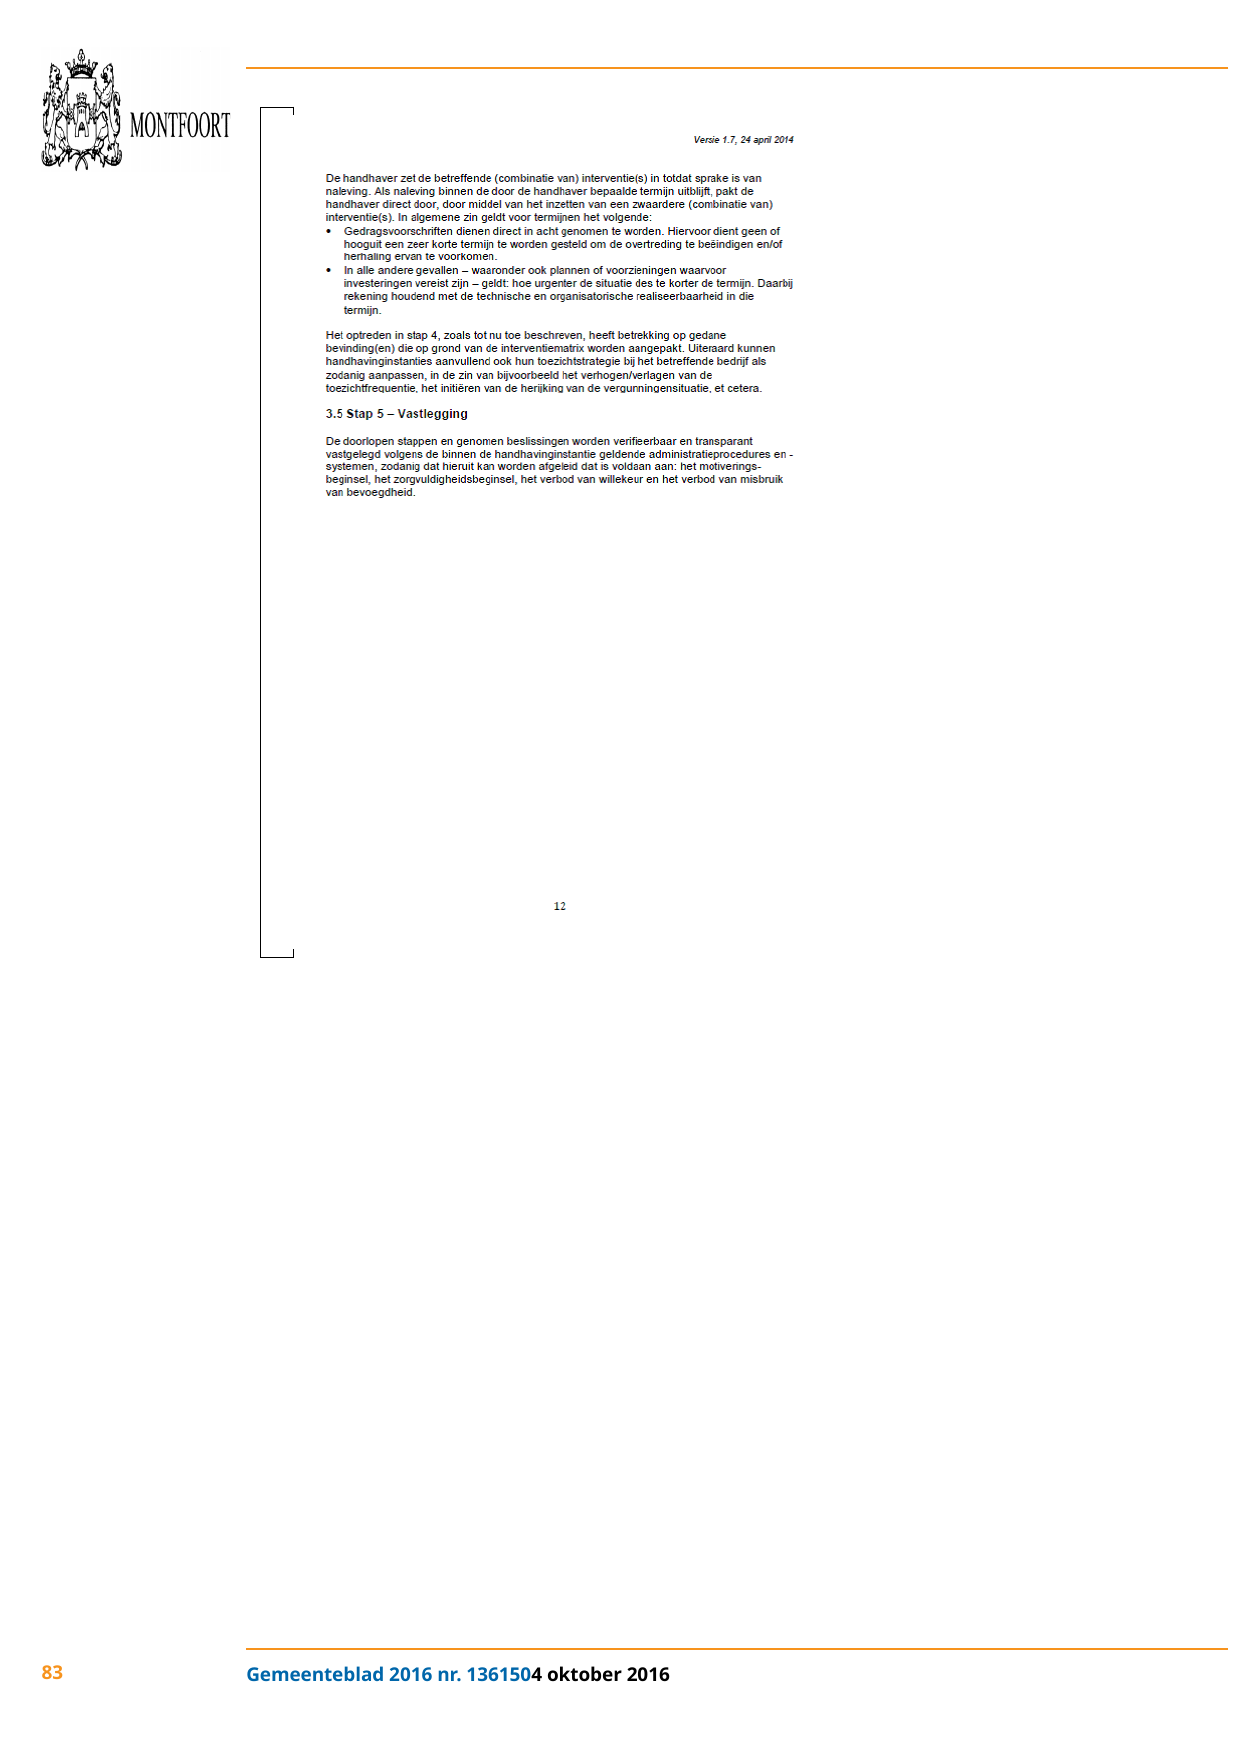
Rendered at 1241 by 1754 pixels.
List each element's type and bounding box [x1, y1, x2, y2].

picture [41, 47, 231, 172]
picture [268, 115, 860, 949]
